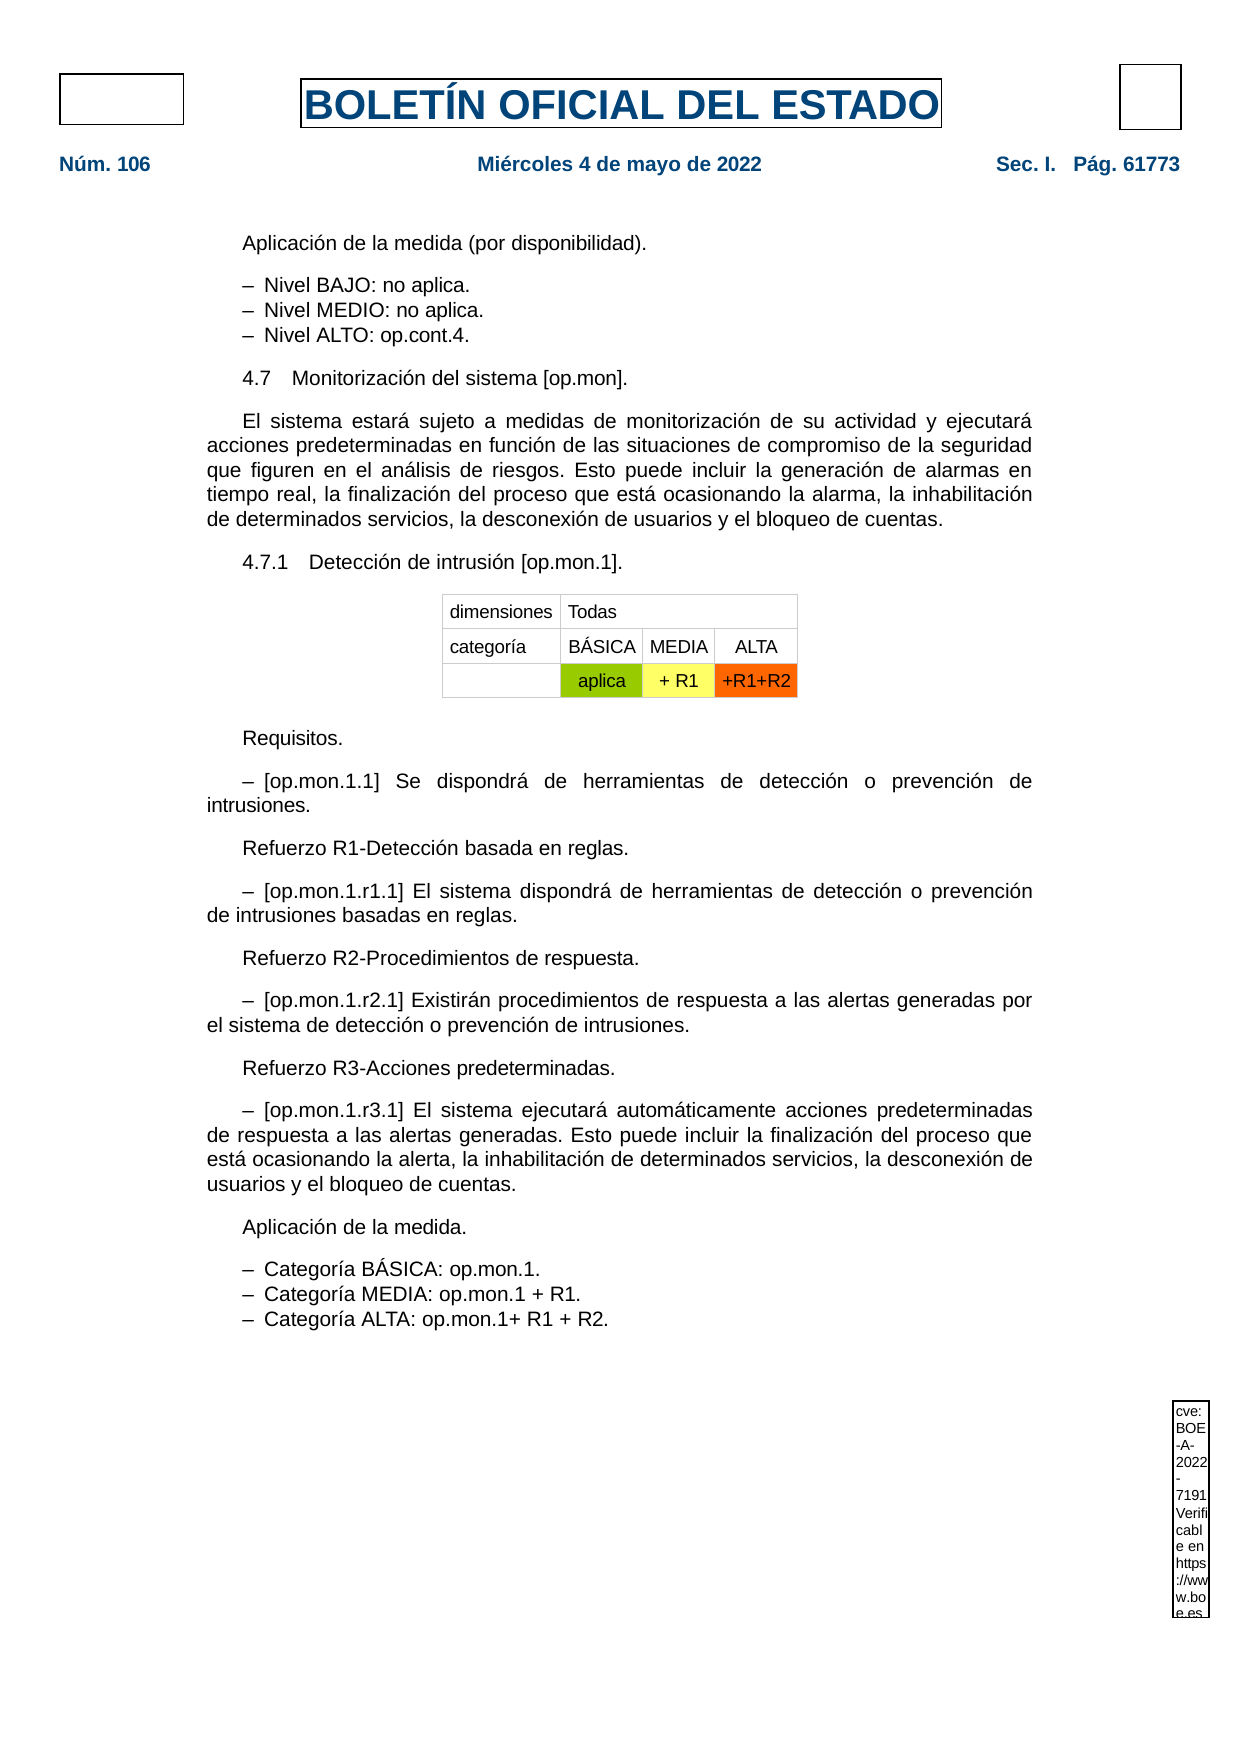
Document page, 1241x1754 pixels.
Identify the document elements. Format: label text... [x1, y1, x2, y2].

text Refuerzo R1-Detección basada en reglas. [242, 836, 1198, 860]
text Refuerzo R3-Acciones predeterminadas. [242, 1055, 1198, 1079]
list Categoría MEDIA: op.mon.1 + R1. [242, 1282, 1198, 1306]
text El sistema estará sujeto a medidas de monitorización de su actividad y ejecutará acciones predeterminadas en función de las situaciones de compromiso de la seguridad que figuren en el análisis de riesgos. Esto puede incluir la generación de alarmas en tiempo real, la finalización del proceso que está ocasionando la alarma, la inhabilitación de determinados servicios, la desconexión de usuarios y el bloqueo de cuentas. [207, 408, 1034, 531]
list Nivel BAJO: no aplica. [242, 273, 1198, 297]
list Nivel MEDIO: no aplica. [242, 298, 1198, 322]
list Categoría ALTA: op.mon.1+ R1 + R2. [242, 1307, 1198, 1331]
list cve: BOE-A-2022-7191 [1176, 1403, 1208, 1504]
list [op.mon.1.1] Se dispondrá de herramientas de detección o prevención de intrusiones. [207, 769, 1034, 817]
table_header dimensiones [443, 595, 560, 628]
list Categoría BÁSICA: op.mon.1. [242, 1257, 1198, 1281]
text Requisitos. [242, 726, 1198, 750]
table_cell MEDIA [643, 629, 714, 663]
table_header Todas [561, 595, 797, 628]
text Refuerzo R2-Procedimientos de respuesta. [242, 946, 1198, 969]
list [op.mon.1.r2.1] Existirán procedimientos de respuesta a las alertas generadas por el sistema de detección o prevención de intrusiones. [207, 988, 1034, 1037]
table_cell +R1+R2 [715, 664, 797, 697]
table_cell BÁSICA [561, 629, 642, 663]
text Aplicación de la medida. [242, 1214, 1198, 1238]
table_cell + R1 [643, 664, 714, 697]
list Monitorización del sistema [op.mon]. [242, 366, 1198, 390]
text Aplicación de la medida (por disponibilidad). [242, 230, 1198, 254]
list [op.mon.1.r3.1] El sistema ejecutará automáticamente acciones predeterminadas de respuesta a las alertas generadas. Esto puede incluir la finalización del proceso que está ocasionando la alerta, la inhabilitación de determinados servicios, la desconexión de usuarios y el bloqueo de cuentas. [207, 1098, 1034, 1196]
list Verificable en https://www.boe.es [1176, 1504, 1208, 1617]
table_cell aplica [561, 664, 642, 697]
table_cell [443, 664, 560, 697]
table_cell ALTA [715, 629, 797, 663]
text Núm. 106 Miércoles 4 de mayo de 2022 Sec. I. Pág. 61773 [59, 151, 1198, 175]
list Detección de intrusión [op.mon.1]. [242, 549, 1198, 573]
list [op.mon.1.r1.1] El sistema dispondrá de herramientas de detección o prevención de intrusiones basadas en reglas. [207, 878, 1034, 927]
list Nivel ALTO: op.cont.4. [242, 323, 1198, 347]
table_cell categoría [443, 629, 560, 663]
